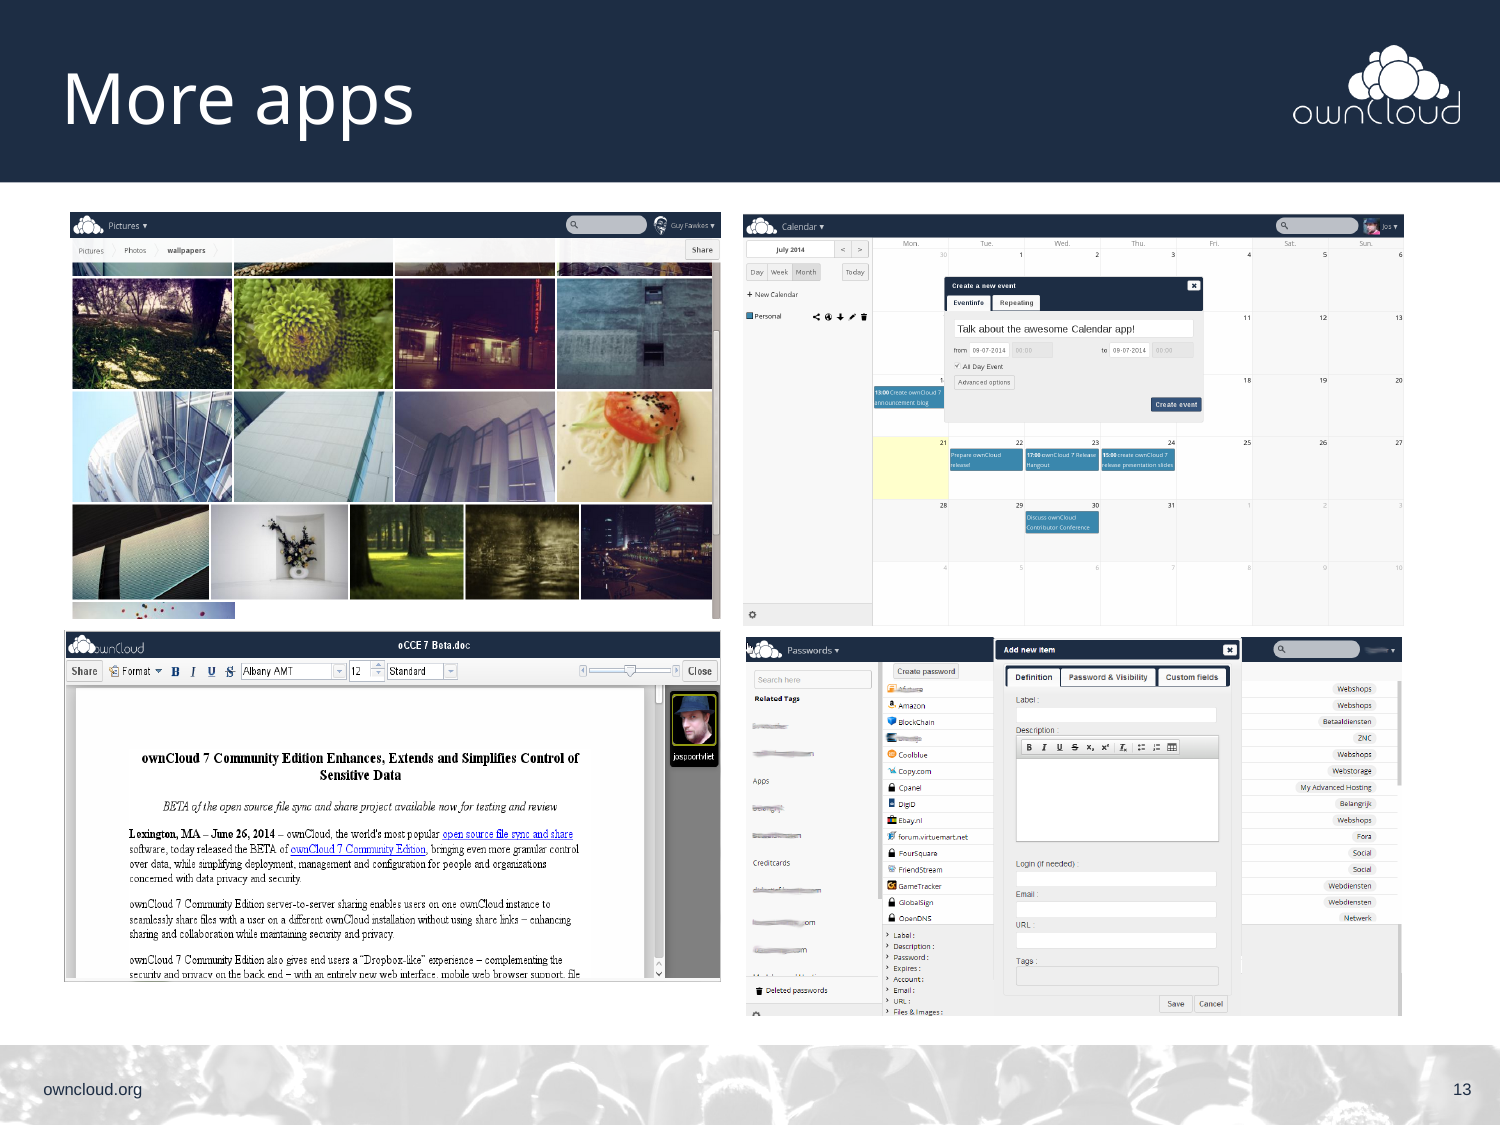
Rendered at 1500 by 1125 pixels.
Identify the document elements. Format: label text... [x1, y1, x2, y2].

picture [0, 1045, 1500, 1125]
picture [70, 212, 721, 619]
picture [746, 637, 1402, 1016]
picture [1293, 45, 1460, 124]
picture [743, 213, 1404, 626]
picture [64, 630, 721, 983]
title More apps [46, 5, 1258, 187]
